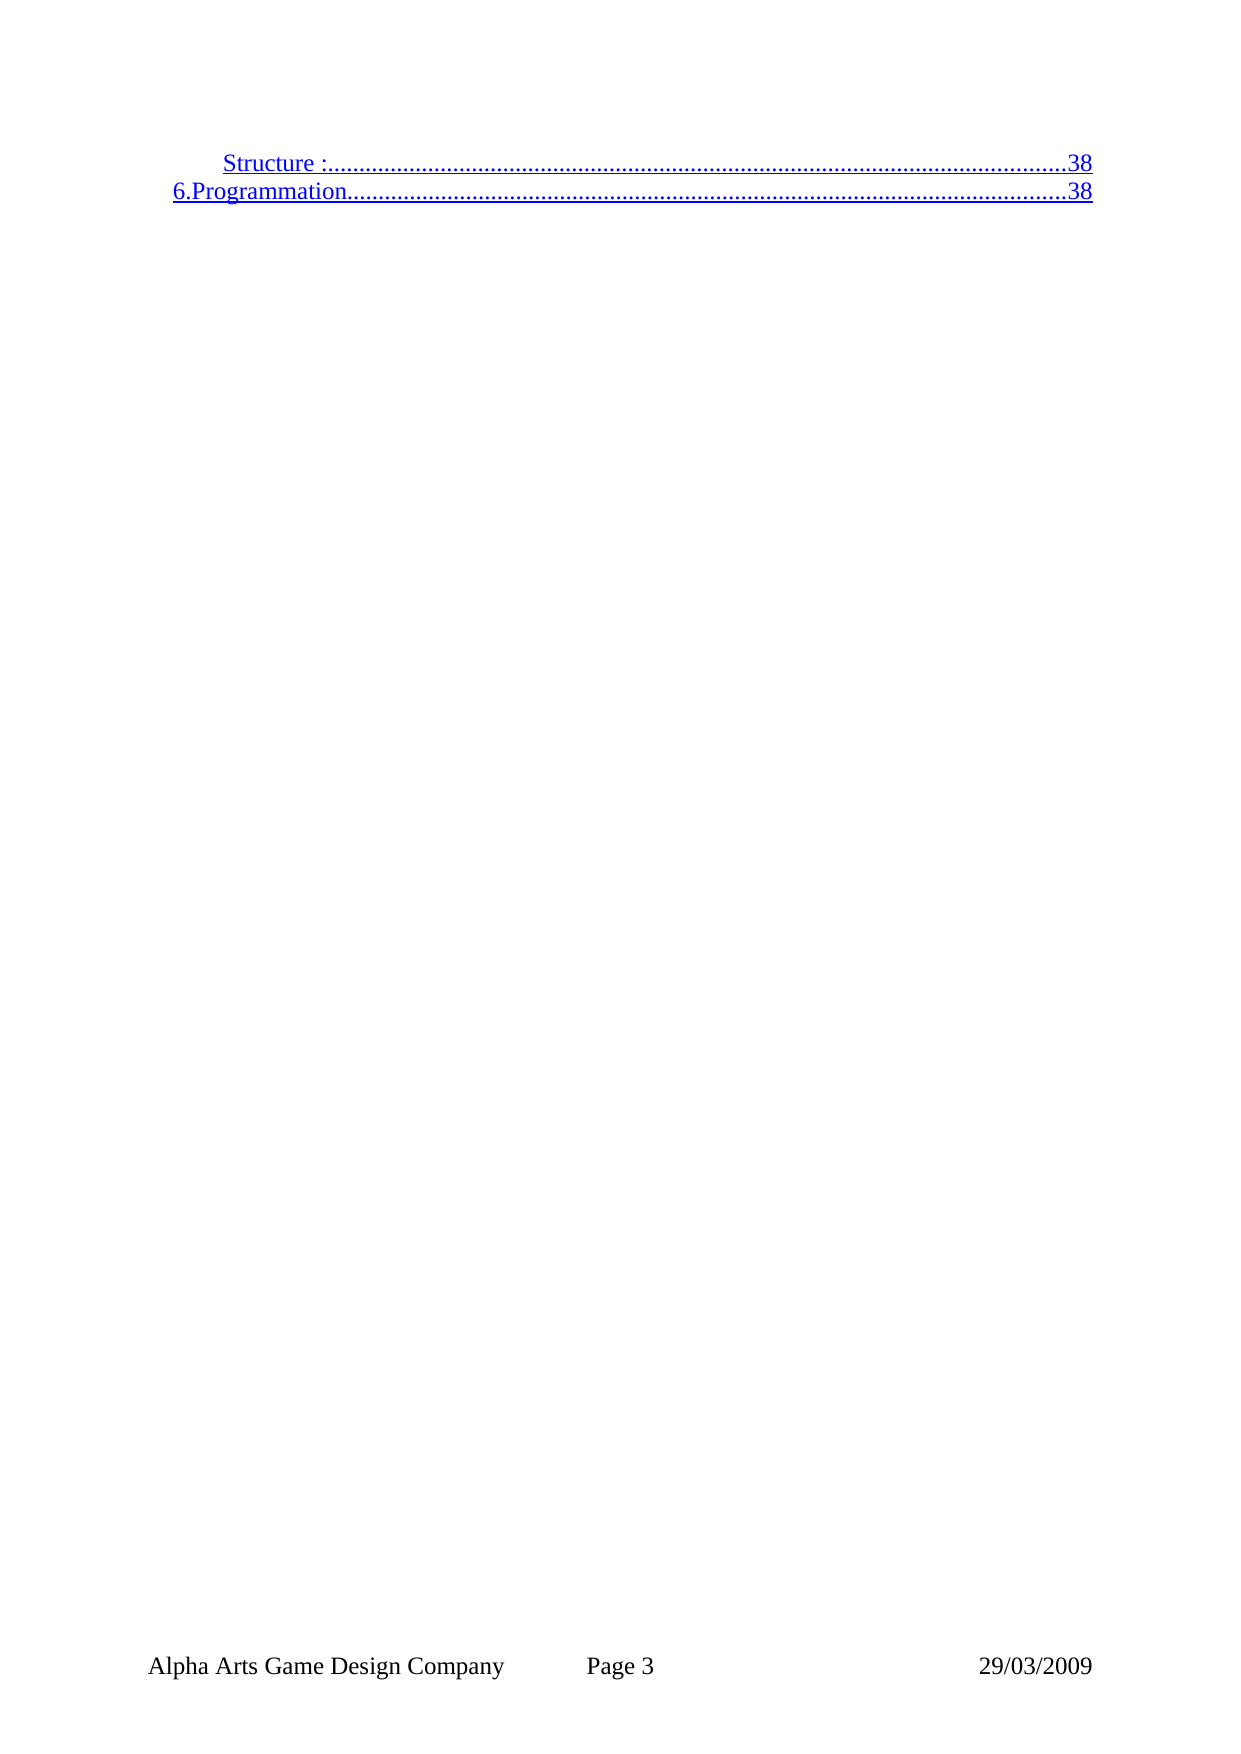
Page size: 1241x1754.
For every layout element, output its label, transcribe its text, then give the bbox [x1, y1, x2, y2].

text 6.Programmation 38 [173, 176, 1092, 201]
text Structure : 38 [223, 148, 1092, 173]
